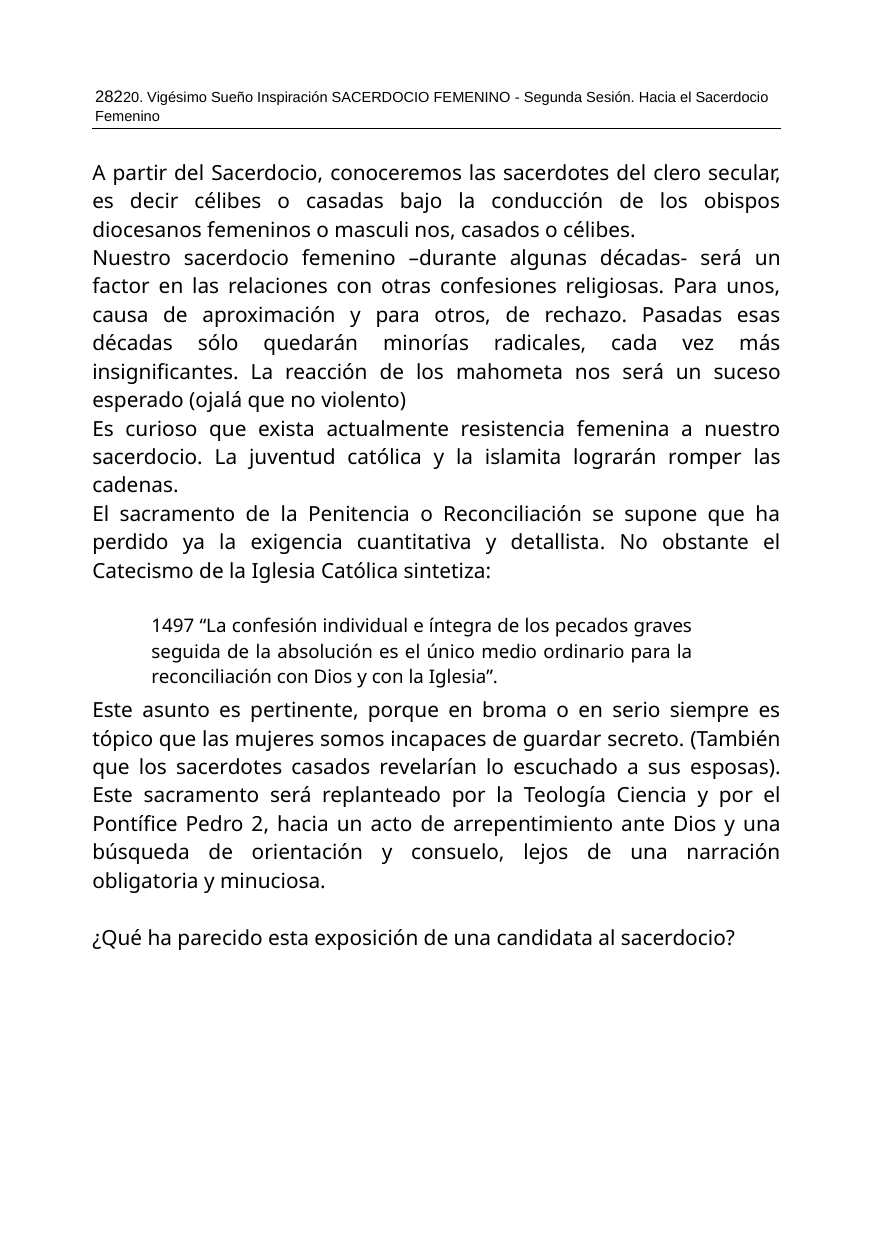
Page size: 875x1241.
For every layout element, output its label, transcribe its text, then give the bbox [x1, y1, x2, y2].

text Es curioso que exista actualmente resistencia femenina a nuestro sacerdocio. La juventud católica y la islamita lograrán romper las cadenas. [92, 414, 781, 499]
text Este asunto es pertinente, porque en broma o en serio siempre es tópico que las mujeres somos incapaces de guardar secreto. (También que los sacerdotes casados revelarían lo escuchado a sus esposas). Este sacramento será replanteado por la Teología Ciencia y por el Pontífice Pedro 2, hacia un acto de arrepentimiento ante Dios y una búsqueda de orientación y consuelo, lejos de una narración obligatoria y minuciosa. [92, 695, 781, 894]
text ¿Qué ha parecido esta exposición de una candidata al sacerdocio? [92, 923, 781, 951]
text 1497 “La confesión individual e íntegra de los pecados graves seguida de la absolución es el único medio ordinario para la reconciliación con Dios y con la Iglesia”. [151, 613, 693, 689]
text A partir del Sacerdocio, conoceremos las sacerdotes del clero secular, es decir célibes o casadas bajo la conducción de los obispos diocesanos femeninos o masculi nos, casados o célibes. [92, 158, 781, 243]
text Nuestro sacerdocio femenino –durante algunas décadas- será un factor en las relaciones con otras confesiones religiosas. Para unos, causa de aproximación y para otros, de rechazo. Pasadas esas décadas sólo quedarán minorías radicales, cada vez más insignificantes. La reacción de los mahometa nos será un suceso esperado (ojalá que no violento) [92, 243, 781, 414]
text El sacramento de la Penitencia o Reconciliación se supone que ha perdido ya la exigencia cuantitativa y detallista. No obstante el Catecismo de la Iglesia Católica sintetiza: [92, 499, 781, 584]
